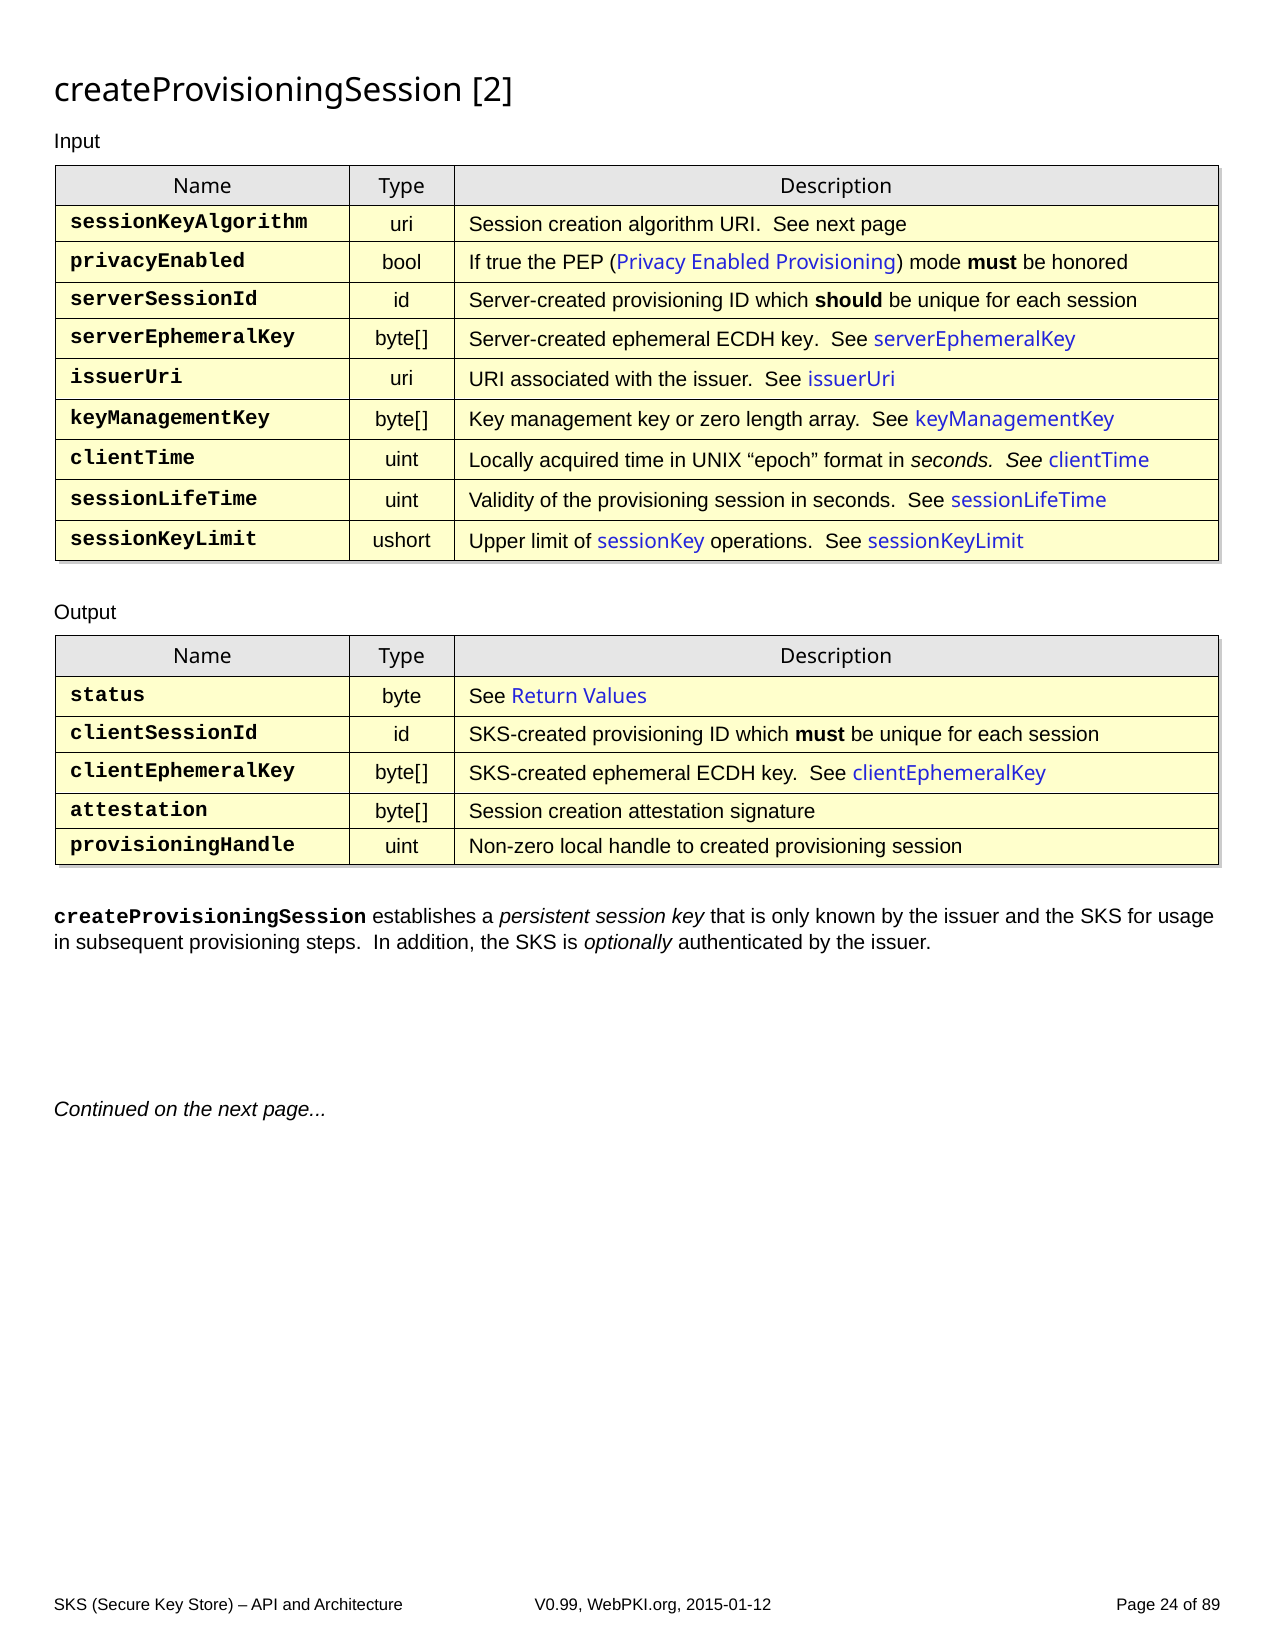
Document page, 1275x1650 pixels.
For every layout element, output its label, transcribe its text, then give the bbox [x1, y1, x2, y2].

table_cell Session creation attestation signature [455, 794, 1218, 828]
table_cell Upper limit of sessionKey operations. See sessionKeyLimit [455, 521, 1218, 560]
table_cell attestation [56, 794, 349, 828]
table_cell byte[ ] [350, 753, 454, 792]
table_cell URI associated with the issuer. See issuerUri [455, 359, 1218, 398]
table_cell SKS-created provisioning ID which must be unique for each session [455, 717, 1218, 752]
table_cell uri [350, 359, 454, 398]
table_header Description [455, 636, 1218, 676]
table_cell byte[ ] [350, 319, 454, 358]
table_cell uint [350, 440, 454, 479]
table_cell Validity of the provisioning session in seconds. See sessionLifeTime [455, 480, 1218, 520]
table_cell issuerUri [56, 359, 349, 398]
text Continued on the next page... [54, 1096, 1221, 1120]
table_cell ushort [350, 521, 454, 560]
table_cell SKS-created ephemeral ECDH key. See clientEphemeralKey [455, 753, 1218, 792]
table_cell provisioningHandle [56, 829, 349, 864]
table_cell sessionKeyLimit [56, 521, 349, 560]
table_header Name [56, 166, 349, 205]
text Input [54, 129, 1221, 153]
table_cell bool [350, 242, 454, 282]
table_cell privacyEnabled [56, 242, 349, 282]
table_cell id [350, 283, 454, 318]
table_cell sessionKeyAlgorithm [56, 206, 349, 241]
subtitle createProvisioningSession [2] [54, 66, 1221, 111]
table_cell Session creation algorithm URI. See next page [455, 206, 1218, 241]
table_cell See Return Values [455, 677, 1218, 716]
text Output [54, 599, 1221, 623]
table_header Name [56, 636, 349, 676]
table_cell keyManagementKey [56, 400, 349, 439]
table_cell Key management key or zero length array. See keyManagementKey [455, 400, 1218, 439]
table_cell Server-created ephemeral ECDH key. See serverEphemeralKey [455, 319, 1218, 358]
table_header Description [455, 166, 1218, 205]
table_cell Non-zero local handle to created provisioning session [455, 829, 1218, 864]
table_cell sessionLifeTime [56, 480, 349, 520]
table_cell Locally acquired time in UNIX “epoch” format in seconds. See clientTime [455, 440, 1218, 479]
table_cell byte [350, 677, 454, 716]
table_cell clientTime [56, 440, 349, 479]
table_cell byte[ ] [350, 400, 454, 439]
table_cell If true the PEP (Privacy Enabled Provisioning) mode must be honored [455, 242, 1218, 282]
table_cell Server-created provisioning ID which should be unique for each session [455, 283, 1218, 318]
table_header Type [350, 636, 454, 676]
table_cell serverEphemeralKey [56, 319, 349, 358]
table_cell uint [350, 829, 454, 864]
table_cell status [56, 677, 349, 716]
table_cell uri [350, 206, 454, 241]
table_cell uint [350, 480, 454, 520]
table_cell byte[ ] [350, 794, 454, 828]
table_cell clientSessionId [56, 717, 349, 752]
table_cell id [350, 717, 454, 752]
table_header Type [350, 166, 454, 205]
text createProvisioningSession establishes a persistent session key that is only known by the issuer and the SKS for usage in subsequent provisioning steps. In addition, the SKS is optionally authenticated by the issuer. [54, 904, 1221, 953]
table_cell clientEphemeralKey [56, 753, 349, 792]
table_cell serverSessionId [56, 283, 349, 318]
